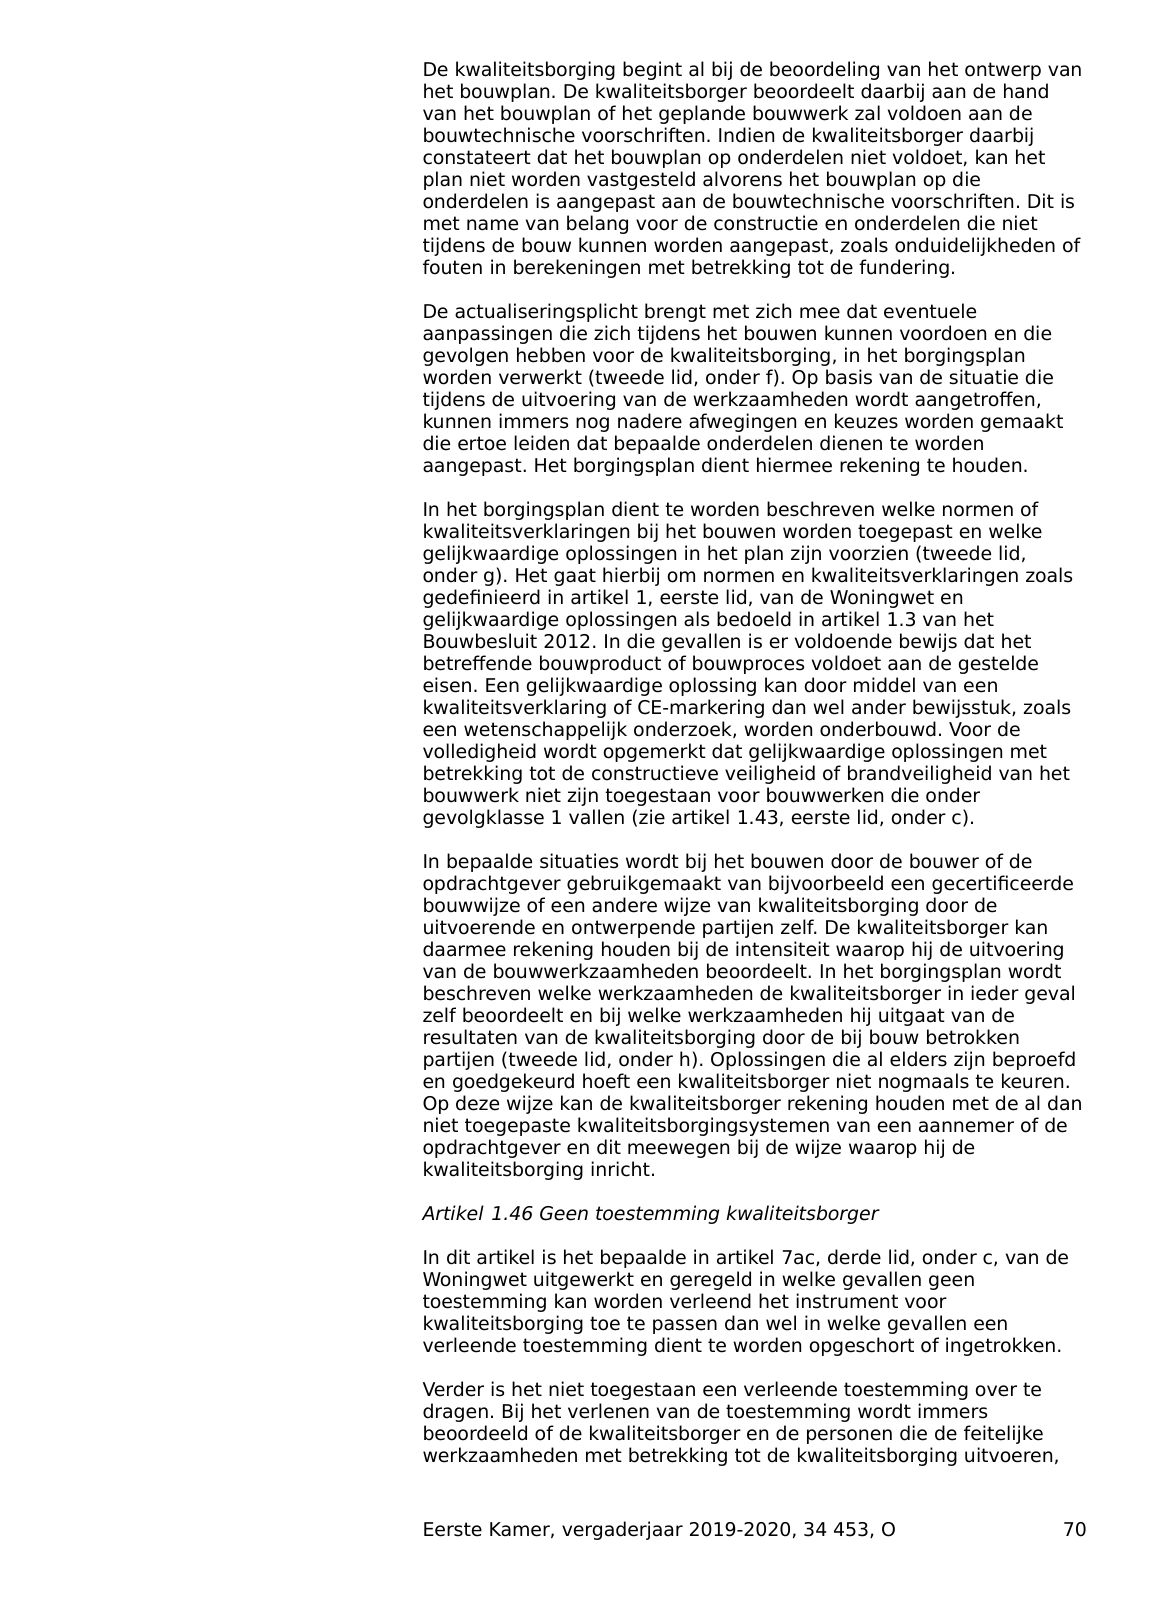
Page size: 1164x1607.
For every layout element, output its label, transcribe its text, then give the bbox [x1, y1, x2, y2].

text In bepaalde situaties wordt bij het bouwen door de bouwer of de opdrachtgever gebruikgemaakt van bijvoorbeeld een gecertificeerde bouwwijze of een andere wijze van kwaliteitsborging door de uitvoerende en ontwerpende partijen zelf. De kwaliteitsborger kan daarmee rekening houden bij de intensiteit waarop hij de uitvoering van de bouwwerkzaamheden beoordeelt. In het borgingsplan wordt beschreven welke werkzaamheden de kwaliteitsborger in ieder geval zelf beoordeelt en bij welke werkzaamheden hij uitgaat van de resultaten van de kwaliteitsborging door de bij bouw betrokken partijen (tweede lid, onder h). Oplossingen die al elders zijn beproefd en goedgekeurd hoeft een kwaliteitsborger niet nogmaals te keuren. Op deze wijze kan de kwaliteitsborger rekening houden met de al dan niet toegepaste kwaliteitsborgingsystemen van een aannemer of de opdrachtgever en dit meewegen bij de wijze waarop hij de kwaliteitsborging inricht. [422, 851, 1087, 1181]
subtitle Artikel 1.46 Geen toestemming kwaliteitsborger [422, 1203, 1087, 1225]
text De kwaliteitsborging begint al bij de beoordeling van het ontwerp van het bouwplan. De kwaliteitsborger beoordeelt daarbij aan de hand van het bouwplan of het geplande bouwwerk zal voldoen aan de bouwtechnische voorschriften. Indien de kwaliteitsborger daarbij constateert dat het bouwplan op onderdelen niet voldoet, kan het plan niet worden vastgesteld alvorens het bouwplan op die onderdelen is aangepast aan de bouwtechnische voorschriften. Dit is met name van belang voor de constructie en onderdelen die niet tijdens de bouw kunnen worden aangepast, zoals onduidelijkheden of fouten in berekeningen met betrekking tot de fundering. [422, 59, 1087, 279]
text In het borgingsplan dient te worden beschreven welke normen of kwaliteitsverklaringen bij het bouwen worden toegepast en welke gelijkwaardige oplossingen in het plan zijn voorzien (tweede lid, onder g). Het gaat hierbij om normen en kwaliteitsverklaringen zoals gedefinieerd in artikel 1, eerste lid, van de Woningwet en gelijkwaardige oplossingen als bedoeld in artikel 1.3 van het Bouwbesluit 2012. In die gevallen is er voldoende bewijs dat het betreffende bouwproduct of bouwproces voldoet aan de gestelde eisen. Een gelijkwaardige oplossing kan door middel van een kwaliteitsverklaring of CE-markering dan wel ander bewijsstuk, zoals een wetenschappelijk onderzoek, worden onderbouwd. Voor de volledigheid wordt opgemerkt dat gelijkwaardige oplossingen met betrekking tot de constructieve veiligheid of brandveiligheid van het bouwwerk niet zijn toegestaan voor bouwwerken die onder gevolgklasse 1 vallen (zie artikel 1.43, eerste lid, onder c). [422, 499, 1087, 829]
text De actualiseringsplicht brengt met zich mee dat eventuele aanpassingen die zich tijdens het bouwen kunnen voordoen en die gevolgen hebben voor de kwaliteitsborging, in het borgingsplan worden verwerkt (tweede lid, onder f). Op basis van de situatie die tijdens de uitvoering van de werkzaamheden wordt aangetroffen, kunnen immers nog nadere afwegingen en keuzes worden gemaakt die ertoe leiden dat bepaalde onderdelen dienen te worden aangepast. Het borgingsplan dient hiermee rekening te houden. [422, 301, 1087, 477]
text In dit artikel is het bepaalde in artikel 7ac, derde lid, onder c, van de Woningwet uitgewerkt en geregeld in welke gevallen geen toestemming kan worden verleend het instrument voor kwaliteitsborging toe te passen dan wel in welke gevallen een verleende toestemming dient te worden opgeschort of ingetrokken. [422, 1247, 1087, 1357]
text Verder is het niet toegestaan een verleende toestemming over te dragen. Bij het verlenen van de toestemming wordt immers beoordeeld of de kwaliteitsborger en de personen die de feitelijke werkzaamheden met betrekking tot de kwaliteitsborging uitvoeren, [422, 1379, 1087, 1467]
